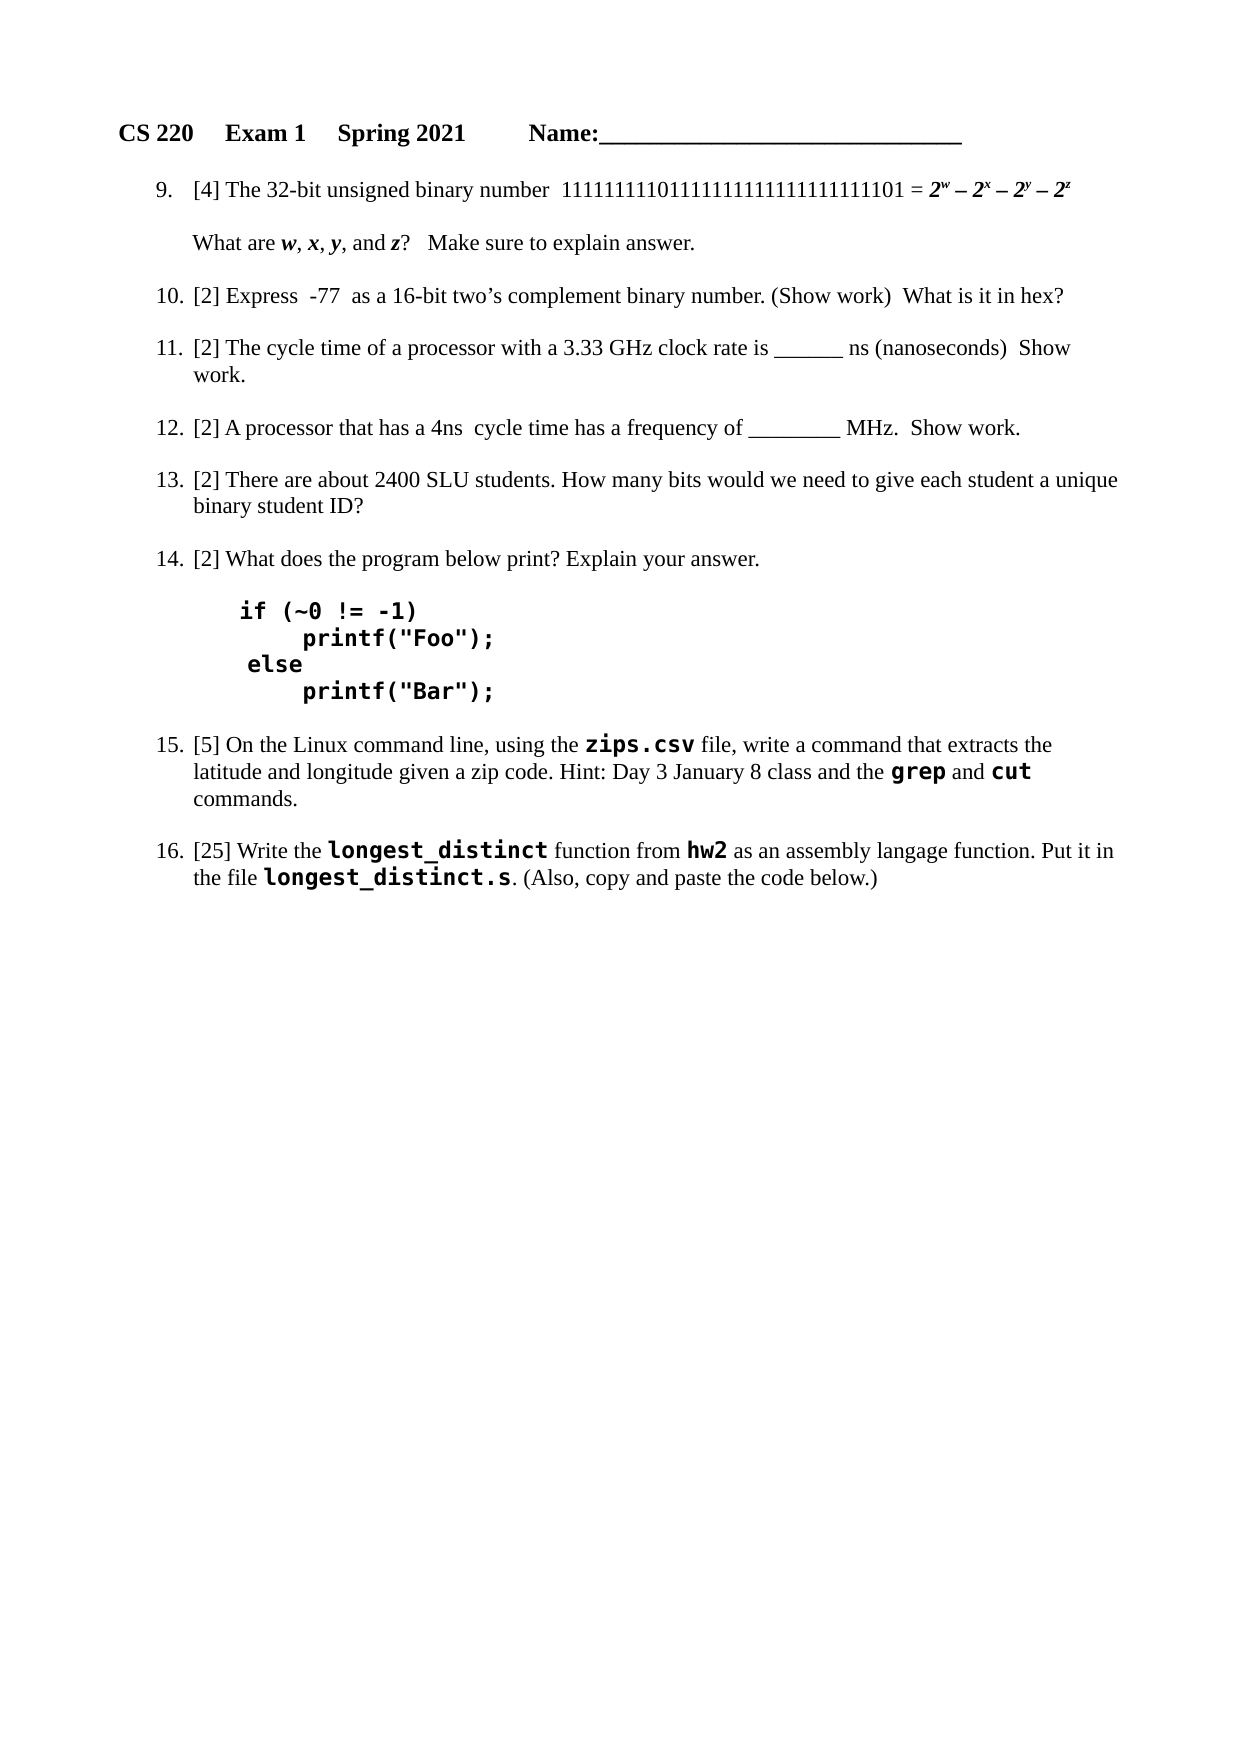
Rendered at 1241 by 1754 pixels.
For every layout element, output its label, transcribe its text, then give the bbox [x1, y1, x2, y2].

text What are w, x, y, and z? Make sure to explain answer. [118, 229, 1122, 255]
list [2] There are about 2400 SLU students. How many bits would we need to give each student a unique binary student ID? [156, 466, 1122, 519]
list [25] Write the longest_distinct function from hw2 as an assembly langage function. Put it in the file longest_distinct.s. (Also, copy and paste the code below.) [156, 837, 1122, 891]
text printf("Bar"); [192, 678, 1122, 705]
list [2] Express -77 as a 16-bit two’s complement binary number. (Show work) What is it in hex? [156, 282, 1122, 308]
list [2] What does the program below print? Explain your answer. [156, 545, 1122, 572]
list [5] On the Linux command line, using the zips.csv file, write a command that extracts the latitude and longitude given a zip code. Hint: Day 3 January 8 class and the grep and cut commands. [156, 731, 1122, 811]
list [4] The 32-bit unsigned binary number 11111111101111111111111111111101 = 2w – 2x – 2y – 2z [156, 176, 1122, 203]
text else [192, 651, 1122, 678]
text printf("Foo"); [192, 625, 1122, 651]
list [2] A processor that has a 4ns cycle time has a frequency of ________ MHz. Show work. [156, 413, 1122, 440]
list [2] The cycle time of a processor with a 3.33 GHz clock rate is ______ ns (nanoseconds) Show work. [156, 334, 1122, 387]
text if (~0 != -1) [192, 598, 1122, 625]
